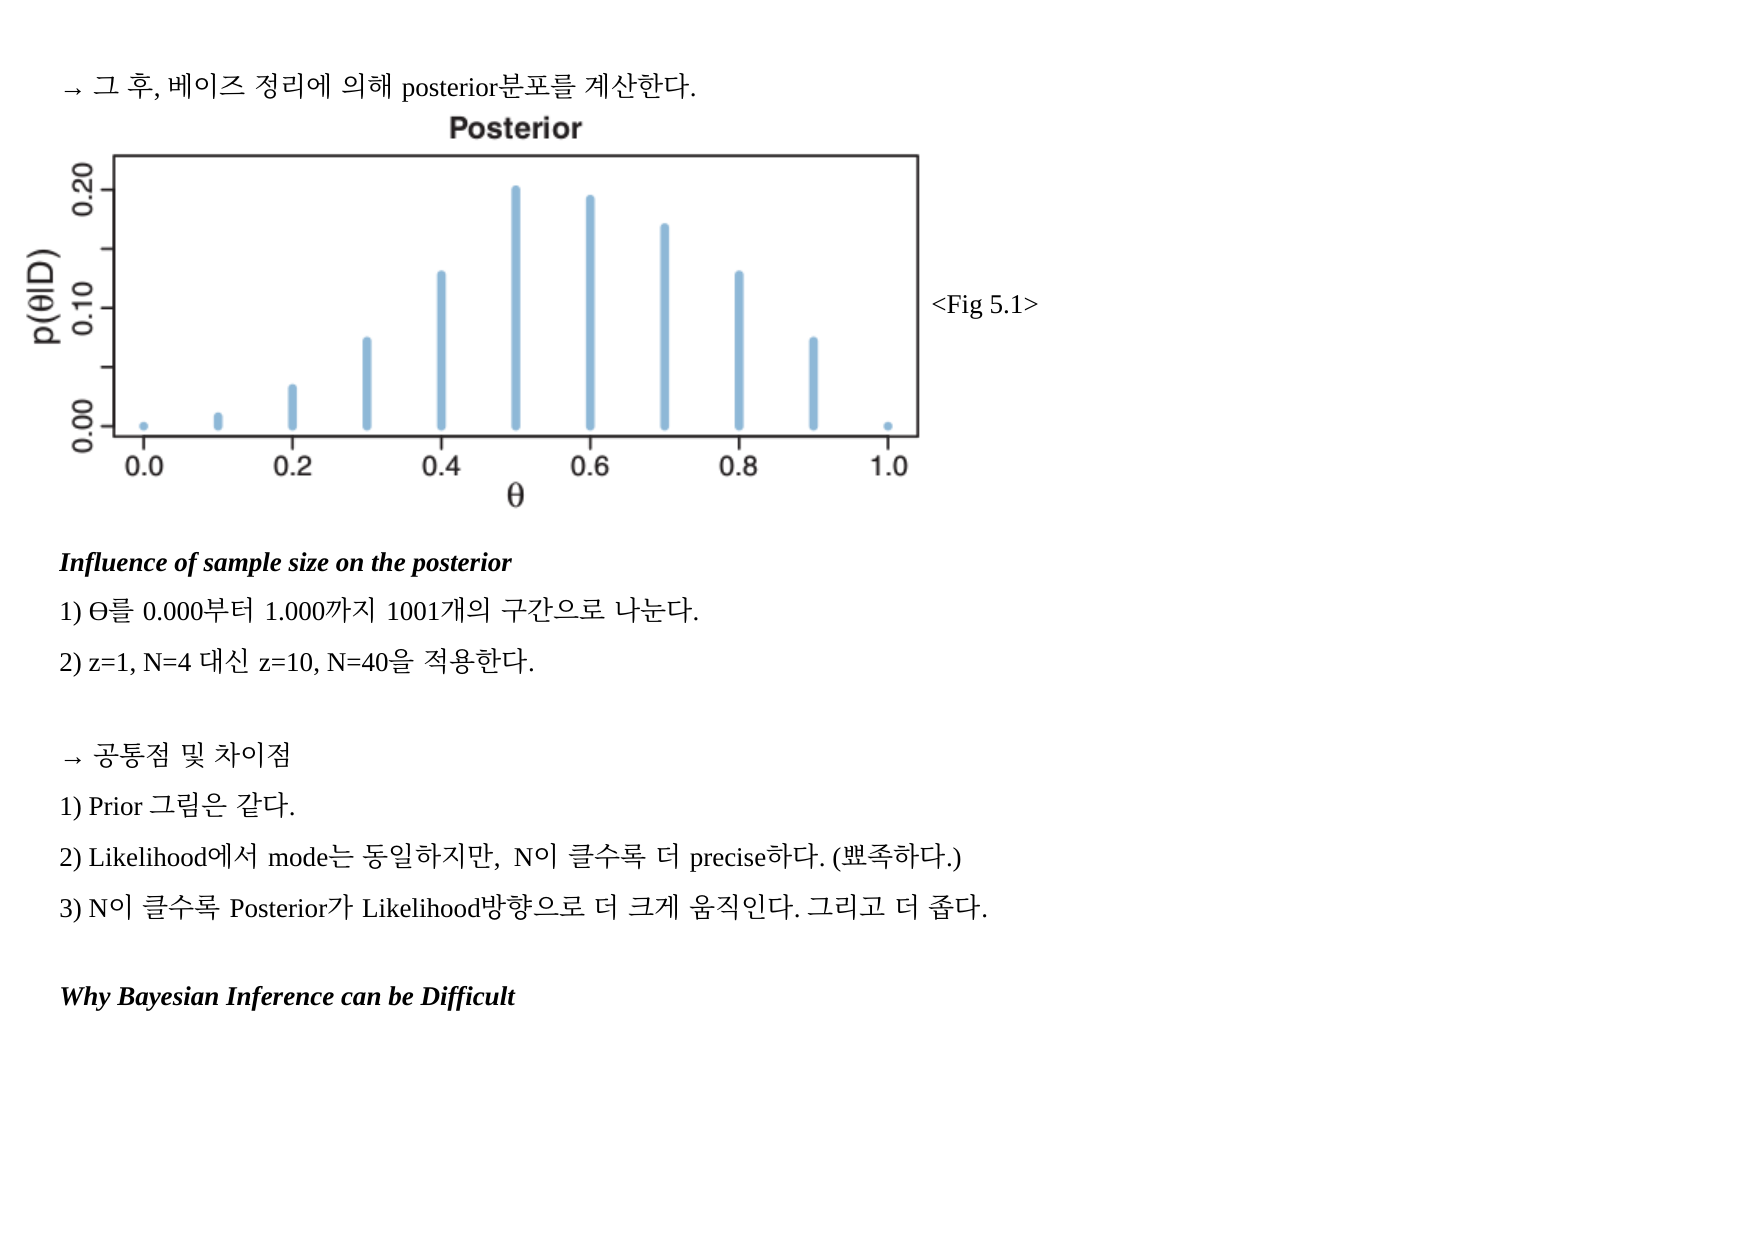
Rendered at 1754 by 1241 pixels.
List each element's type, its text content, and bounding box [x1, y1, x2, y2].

text 2) z=1, N=4 대신 z=10, N=40을 적용한다. [59, 640, 1695, 679]
text 1) Prior 그림은 같다. [59, 784, 1695, 823]
picture [0, 110, 932, 518]
text → 그 후, 베이즈 정리에 의해 posterior분포를 계산한다. [59, 65, 1695, 104]
text 2) Likelihood에서 mode는 동일하지만, N이 클수록 더 precise하다. (뾰족하다.) [59, 835, 1695, 874]
text Why Bayesian Inference can be Difficult [59, 980, 1695, 1011]
text → 공통점 및 차이점 [59, 734, 1695, 773]
text 1) Ө를 0.000부터 1.000까지 1001개의 구간으로 나눈다. [59, 589, 1695, 628]
text <Fig 5.1> [932, 288, 1695, 319]
text Influence of sample size on the posterior [59, 546, 1695, 577]
text 3) N이 클수록 Posterior가 Likelihood방향으로 더 크게 움직인다. 그리고 더 좁다. [59, 886, 1695, 925]
